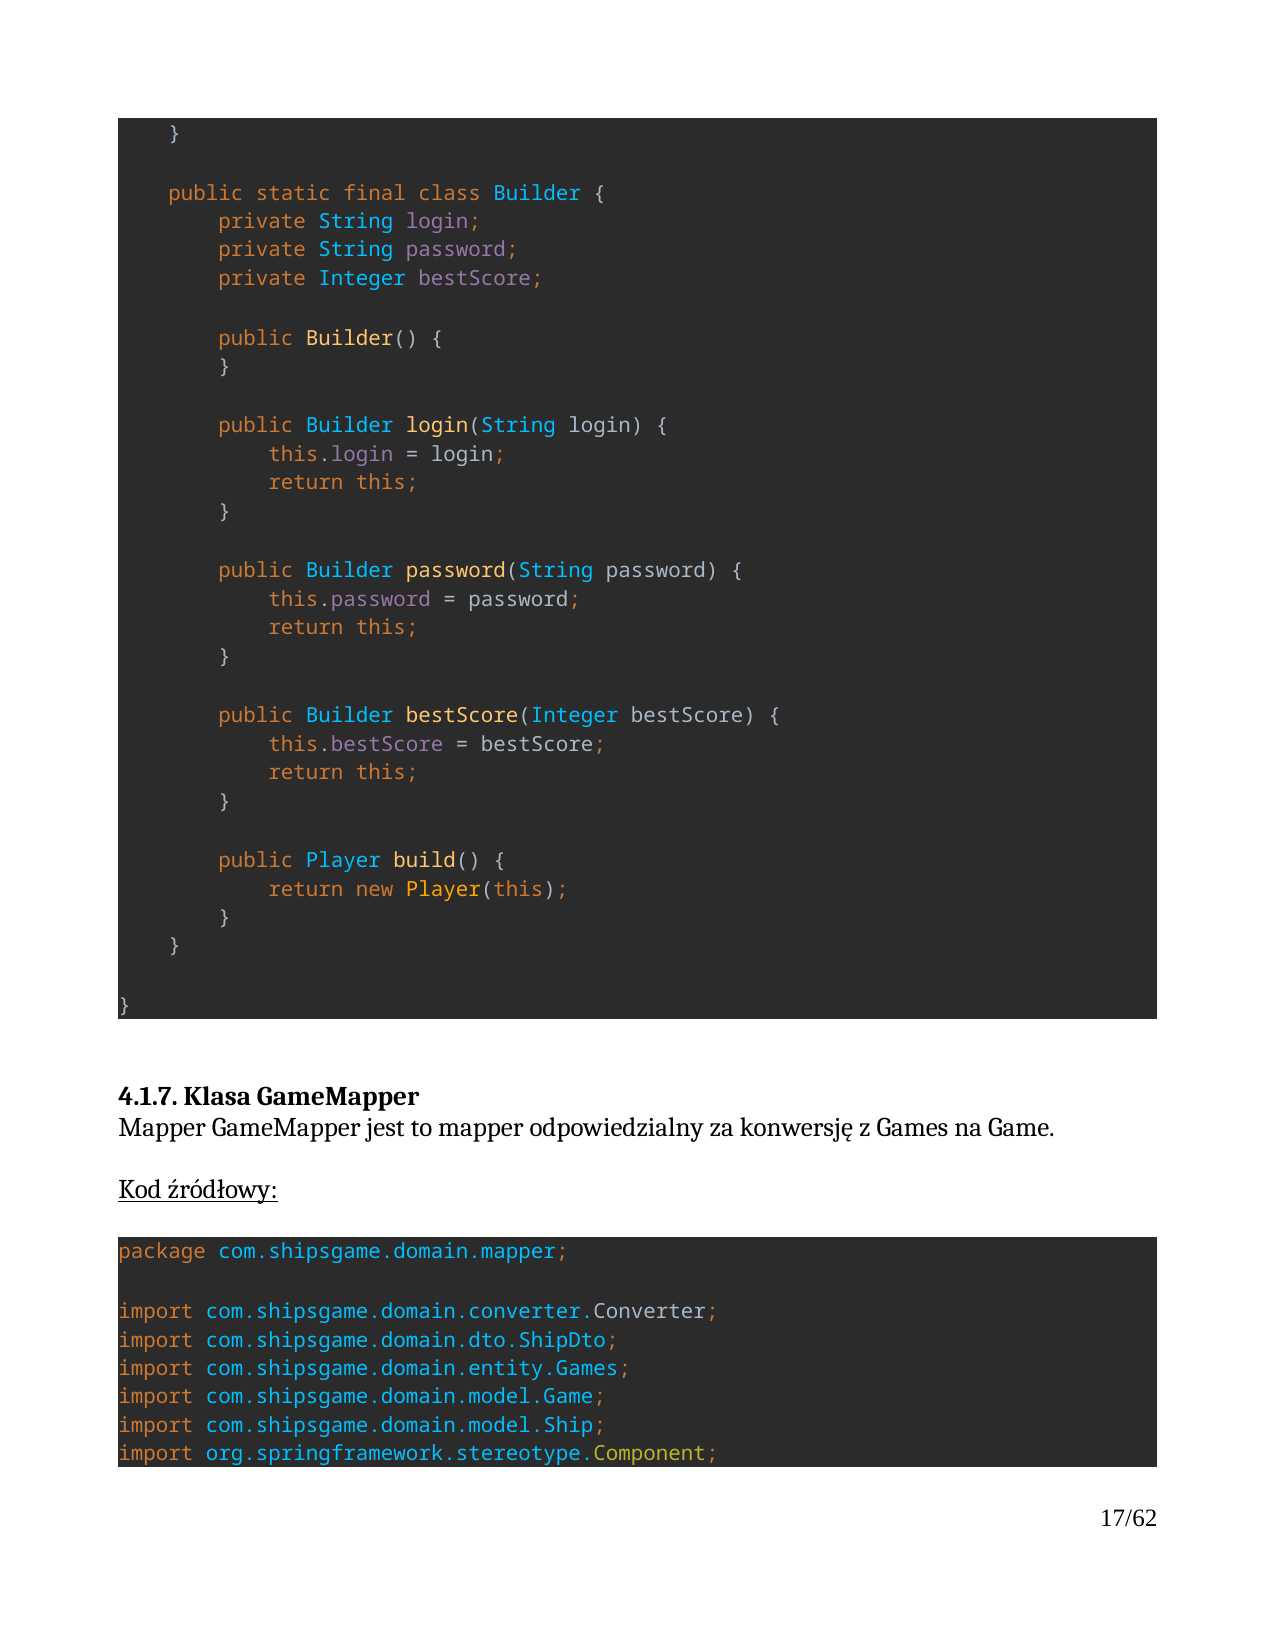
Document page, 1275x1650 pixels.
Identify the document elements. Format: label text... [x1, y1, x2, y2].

text 4.1.7. Klasa GameMapper [118, 1081, 1157, 1112]
text package com.shipsgame.domain.mapper; import com.shipsgame.domain.converter.Converter; import com.shipsgame.domain.dto.ShipDto; import com.shipsgame.domain.entity.Games; import com.shipsgame.domain.model.Game; import com.shipsgame.domain.model.Ship; import org.springframework.stereotype.Component; [118, 1237, 1157, 1467]
text Kod źródłowy: [118, 1174, 1157, 1206]
text Mapper GameMapper jest to mapper odpowiedzialny za konwersję z Games na Game. [118, 1112, 1157, 1143]
text } public static final class Builder { private String login; private String password; private Integer bestScore; public Builder() { } public Builder login(String login) { this.login = login; return this; } public Builder password(String password) { this.password = password; return this; } public Builder bestScore(Integer bestScore) { this.bestScore = bestScore; return this; } public Player build() { return new Player(this); } } } [118, 118, 1157, 1019]
